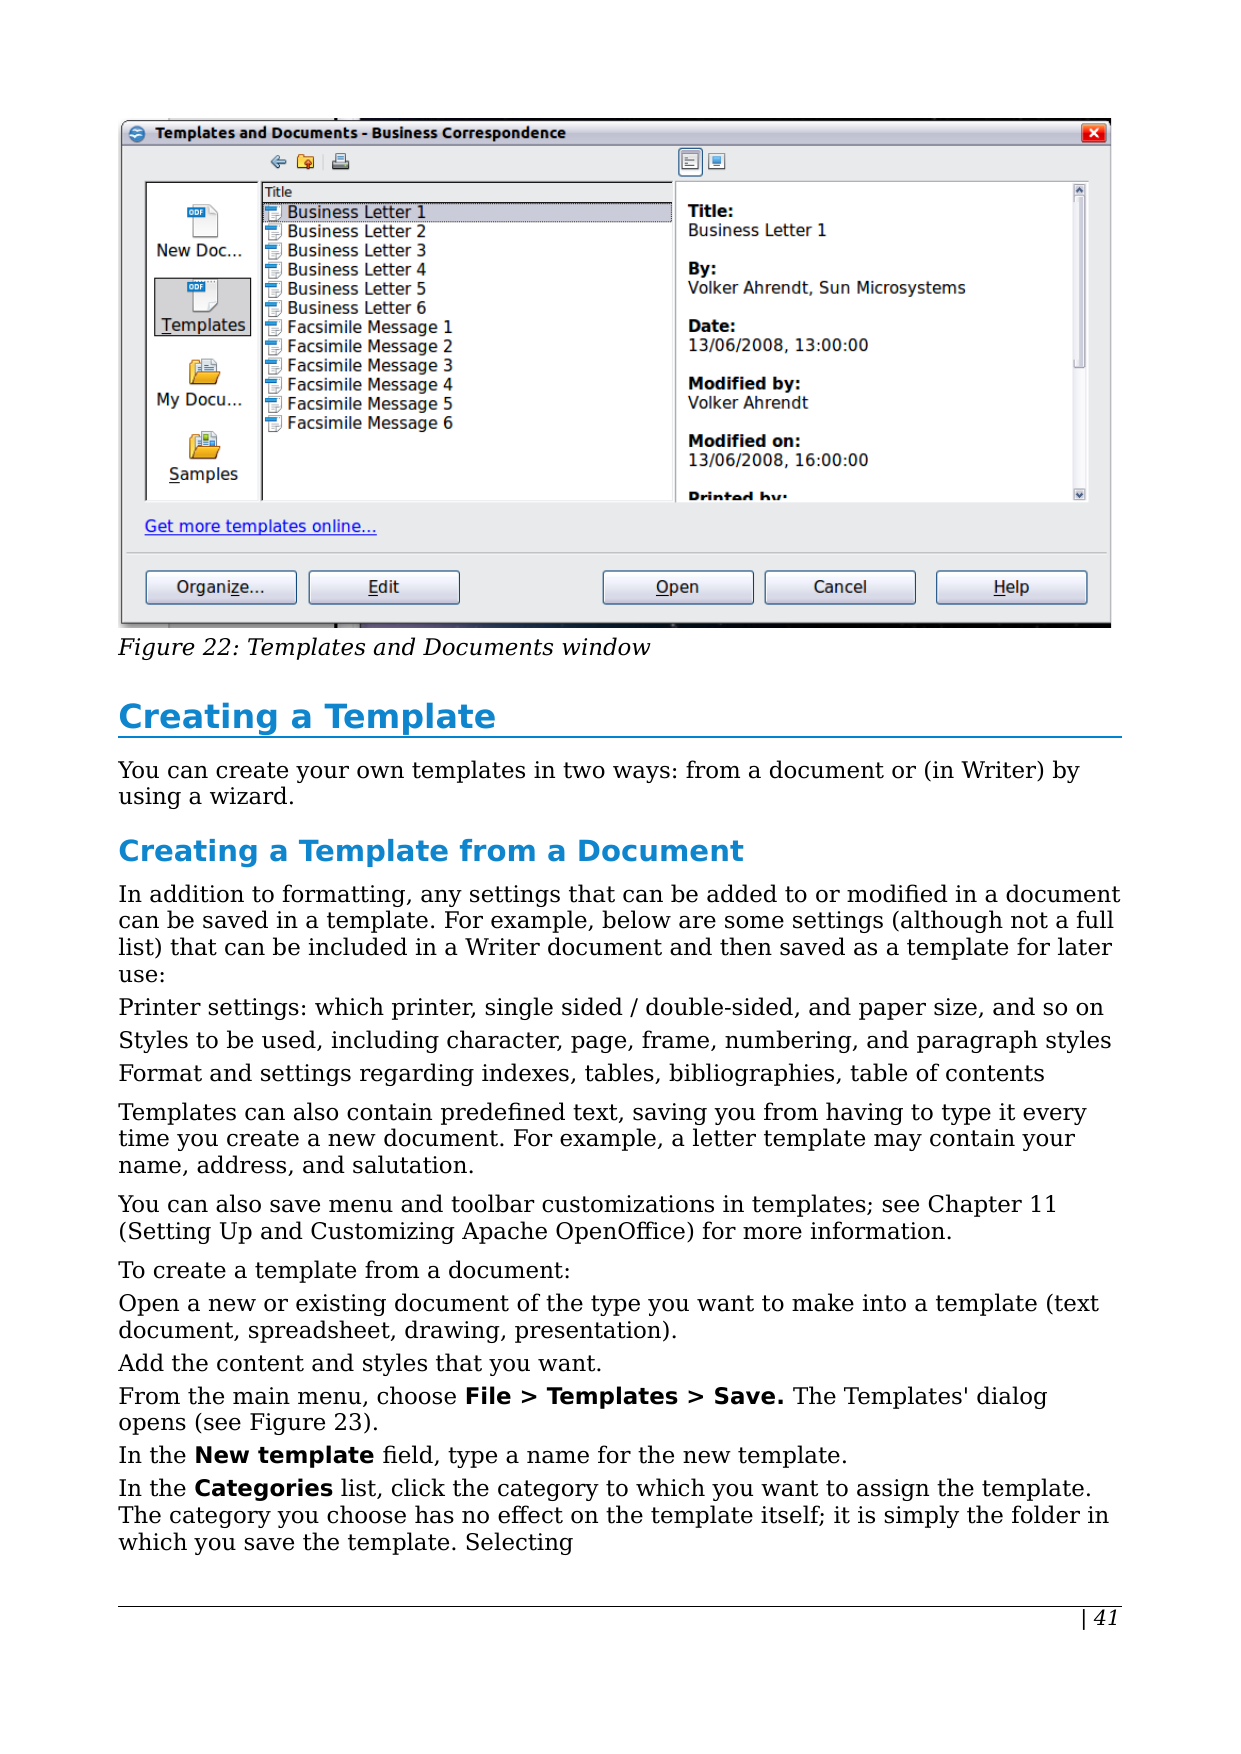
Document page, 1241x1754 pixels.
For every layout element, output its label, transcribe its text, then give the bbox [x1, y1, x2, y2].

text From the main menu, choose File > Templates > Save. The Templates' dialog opens (see Figure 23). [118, 1383, 1122, 1436]
text You can also save menu and toolbar customizations in templates; see Chapter 11 (Setting Up and Customizing Apache OpenOffice) for more information. [118, 1191, 1122, 1245]
subtitle Creating a Template from a Document [118, 834, 1122, 868]
text Figure 22: Templates and Documents window [118, 634, 1126, 661]
picture [118, 118, 1112, 628]
list Format and settings regarding indexes, tables, bibliographies, table of contents [118, 1060, 1122, 1086]
text In the New template field, type a name for the new template. [118, 1442, 1122, 1469]
list Styles to be used, including character, page, frame, numbering, and paragraph styles [118, 1027, 1122, 1053]
text Open a new or existing document of the type you want to make into a template (text document, spreadsheet, drawing, presentation). [118, 1290, 1122, 1344]
list Printer settings: which printer, single sided / double-sided, and paper size, and so on [118, 994, 1122, 1021]
text Templates can also contain predefined text, saving you from having to type it every time you create a new document. For example, a letter template may contain your name, address, and salutation. [118, 1099, 1122, 1179]
list In addition to formatting, any settings that can be added to or modified in a document can be saved in a template. For example, below are some settings (although not a full list) that can be included in a Writer document and then saved as a template for later use: [118, 881, 1122, 987]
list To create a template from a document: [118, 1257, 1122, 1284]
text You can create your own templates in two ways: from a document or (in Writer) by using a wizard. [118, 757, 1122, 810]
text In the Categories list, click the category to which you want to assign the template. The category you choose has no effect on the template itself; it is simply the folder in which you save the template. Selecting [118, 1475, 1122, 1555]
subtitle Creating a Template [118, 697, 1122, 736]
text Add the content and styles that you want. [118, 1350, 1122, 1377]
